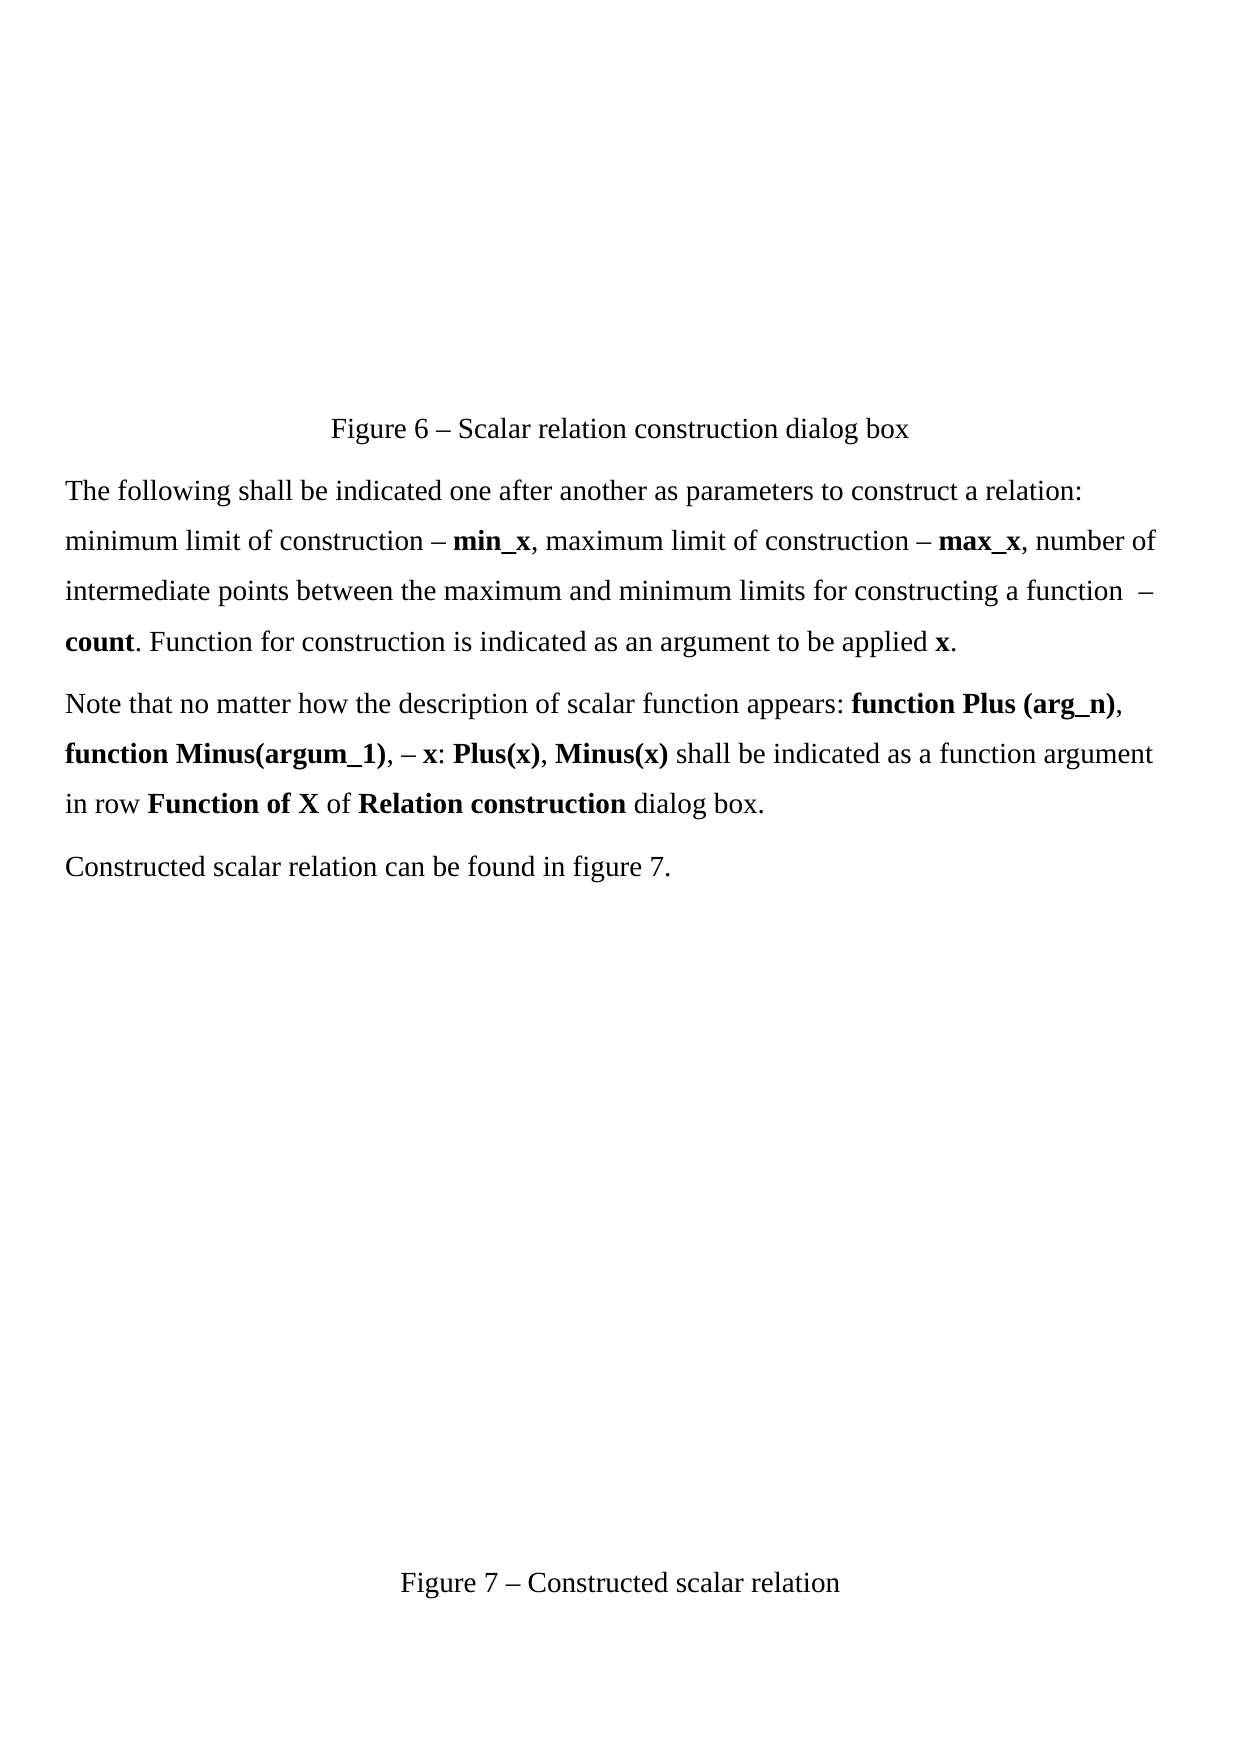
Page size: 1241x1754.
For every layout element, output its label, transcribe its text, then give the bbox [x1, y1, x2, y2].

table_cell Figure 6 – Scalar relation construction dialog box The following shall be indicated one after another as parameters to construct a relation: minimum limit of construction – min_x, maximum limit of construction – max_x, number of intermediate points between the maximum and minimum limits for constructing a function – count. Function for construction is indicated as an argument to be applied x. Note that no matter how the description of scalar function appears: function Plus (arg_n), function Minus(argum_1), – x: Plus(x), Minus(x) shall be indicated as a function argument in row Function of Х of Relation construction dialog box. Constructed scalar relation can be found in figure 7. Figure 7 – Constructed scalar relation [59, 59, 1181, 1672]
